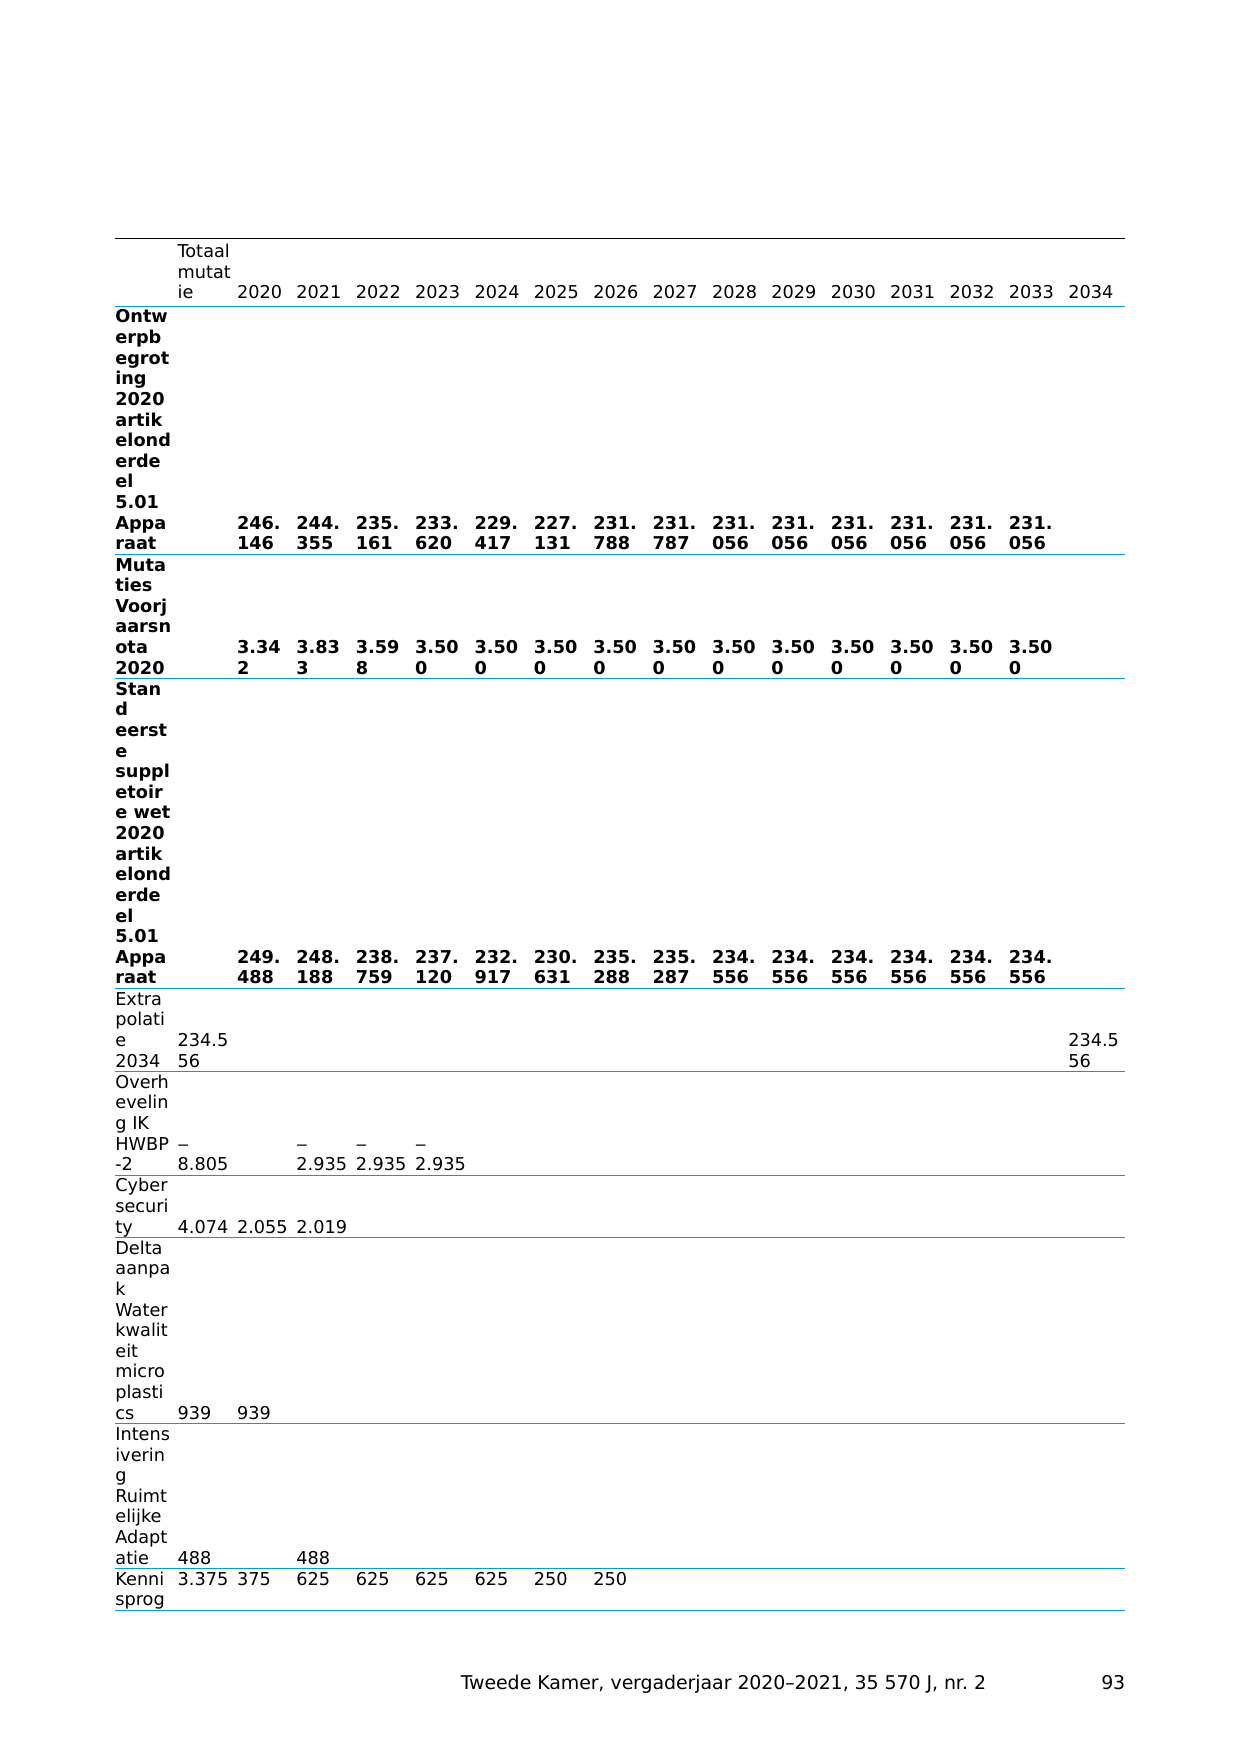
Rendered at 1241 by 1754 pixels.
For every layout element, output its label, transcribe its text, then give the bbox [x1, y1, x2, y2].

table_cell 3.500 [412, 555, 471, 678]
table_cell [1065, 307, 1125, 554]
table_cell [1065, 1424, 1125, 1568]
table_cell [768, 1569, 828, 1610]
table_cell [590, 1176, 649, 1237]
table_cell [887, 1072, 946, 1175]
table_cell [650, 1424, 709, 1568]
table_cell 248.188 [293, 679, 353, 988]
table_cell 2025 [531, 239, 590, 306]
table_cell 2022 [353, 239, 412, 306]
table_cell [175, 307, 234, 554]
table_cell [946, 1569, 1006, 1610]
table_cell [175, 679, 234, 988]
table_cell 2.055 [234, 1176, 293, 1237]
table_cell [946, 1072, 1006, 1175]
table_cell [709, 1424, 768, 1568]
table_cell [887, 1569, 946, 1610]
table_cell 234.556 [946, 679, 1006, 988]
table_cell ‒ 8.805 [175, 1072, 234, 1175]
table_cell [1065, 1176, 1125, 1237]
table_cell 2024 [471, 239, 531, 306]
table_cell [768, 1424, 828, 1568]
table_cell 2030 [828, 239, 887, 306]
table_cell Cybersecurity [115, 1176, 174, 1237]
table_cell 232.917 [471, 679, 531, 988]
table_cell [650, 1176, 709, 1237]
table_cell [175, 555, 234, 678]
table_cell [828, 1424, 887, 1568]
table_cell [1065, 555, 1125, 678]
table_cell 2033 [1006, 239, 1065, 306]
table_cell [709, 1176, 768, 1237]
table_cell 250 [590, 1569, 649, 1610]
table_cell [828, 989, 887, 1071]
table_cell [234, 1072, 293, 1175]
table_cell [828, 1072, 887, 1175]
table_cell ‒ 2.935 [293, 1072, 353, 1175]
table_cell 3.500 [531, 555, 590, 678]
table_cell 2034 [1065, 239, 1125, 306]
table_cell [234, 1424, 293, 1568]
table_cell 939 [234, 1238, 293, 1423]
table_cell [412, 989, 471, 1071]
table_cell 3.500 [471, 555, 531, 678]
table_cell 3.500 [590, 555, 649, 678]
table_cell [709, 1072, 768, 1175]
table_cell [590, 1424, 649, 1568]
table_cell 2021 [293, 239, 353, 306]
table_cell [828, 1238, 887, 1423]
table_cell 488 [293, 1424, 353, 1568]
table_cell 234.556 [1006, 679, 1065, 988]
table_cell 231.056 [709, 307, 768, 554]
table_cell 227.131 [531, 307, 590, 554]
table_cell [709, 1238, 768, 1423]
table_cell Stand eerste suppletoire wet 2020 artikelonderdeel 5.01 Apparaat [115, 679, 174, 988]
table_cell [412, 1238, 471, 1423]
table_cell [709, 1569, 768, 1610]
table_cell [115, 239, 174, 306]
table_cell 625 [412, 1569, 471, 1610]
table_cell [590, 1072, 649, 1175]
table_cell Mutaties Voorjaarsnota 2020 [115, 555, 174, 678]
table_cell 2.019 [293, 1176, 353, 1237]
table_cell [887, 1424, 946, 1568]
table_cell [353, 989, 412, 1071]
table_cell 246.146 [234, 307, 293, 554]
table_cell 234.556 [1065, 989, 1125, 1071]
table_cell [1006, 989, 1065, 1071]
table_cell [353, 1424, 412, 1568]
table_cell 2027 [650, 239, 709, 306]
table_cell 244.355 [293, 307, 353, 554]
table_cell [412, 1176, 471, 1237]
table_cell [353, 1176, 412, 1237]
table_cell [1065, 1072, 1125, 1175]
table_cell 234.556 [828, 679, 887, 988]
table_cell Overheveling IK HWBP-2 [115, 1072, 174, 1175]
table_cell [946, 1176, 1006, 1237]
table_cell [946, 989, 1006, 1071]
table_cell 3.500 [946, 555, 1006, 678]
table_cell 231.056 [828, 307, 887, 554]
table_cell ‒ 2.935 [412, 1072, 471, 1175]
table_cell [828, 1569, 887, 1610]
table_cell [1065, 1569, 1125, 1610]
table_cell [768, 989, 828, 1071]
table_cell 231.056 [1006, 307, 1065, 554]
table_cell 235.288 [590, 679, 649, 988]
table_cell 231.056 [946, 307, 1006, 554]
table_cell [531, 1072, 590, 1175]
table_cell 3.500 [768, 555, 828, 678]
table_cell [768, 1176, 828, 1237]
table_cell 229.417 [471, 307, 531, 554]
table_cell [946, 1424, 1006, 1568]
table_cell 2020 [234, 239, 293, 306]
table_cell 3.342 [234, 555, 293, 678]
table_cell [650, 1072, 709, 1175]
table_cell 231.056 [768, 307, 828, 554]
table_cell ‒ 2.935 [353, 1072, 412, 1175]
table_cell [412, 1424, 471, 1568]
table_cell 234.556 [887, 679, 946, 988]
table_cell 3.500 [1006, 555, 1065, 678]
table_cell 231.056 [887, 307, 946, 554]
table_cell 2032 [946, 239, 1006, 306]
table_cell 939 [175, 1238, 234, 1423]
table_cell 3.598 [353, 555, 412, 678]
table_cell 3.375 [175, 1569, 234, 1610]
table_cell [1006, 1176, 1065, 1237]
table_cell [353, 1238, 412, 1423]
table_cell [946, 1238, 1006, 1423]
table_cell 2028 [709, 239, 768, 306]
table_cell [1006, 1569, 1065, 1610]
table_cell 3.500 [650, 555, 709, 678]
table_cell Delta aanpak Waterkwaliteit microplastics [115, 1238, 174, 1423]
table_cell 2029 [768, 239, 828, 306]
table_cell [650, 989, 709, 1071]
table_cell 3.833 [293, 555, 353, 678]
table_cell [887, 989, 946, 1071]
table_cell 375 [234, 1569, 293, 1610]
table_cell 234.556 [175, 989, 234, 1071]
table_cell 235.287 [650, 679, 709, 988]
table_cell Totaal mutatie [175, 239, 234, 306]
table_cell [531, 1176, 590, 1237]
table_cell 3.500 [709, 555, 768, 678]
table_cell 2023 [412, 239, 471, 306]
table_cell [1006, 1424, 1065, 1568]
table_cell 234.556 [768, 679, 828, 988]
table_cell [887, 1238, 946, 1423]
table_cell [768, 1072, 828, 1175]
table_cell [531, 1424, 590, 1568]
table_cell [471, 1176, 531, 1237]
table_cell Intensivering Ruimtelijke Adaptatie [115, 1424, 174, 1568]
table_cell 488 [175, 1424, 234, 1568]
table_cell [471, 1424, 531, 1568]
table_cell [1065, 1238, 1125, 1423]
table_header Tabel 34 Artikel 5 Netwerkgebonden kosten en overige uitgaven (bedragen x € 1.000) [115, 213, 1125, 238]
table_cell 231.787 [650, 307, 709, 554]
table_cell 249.488 [234, 679, 293, 988]
table_cell 237.120 [412, 679, 471, 988]
table_cell Extrapolatie 2034 [115, 989, 174, 1071]
table_cell Ontwerpbegroting 2020 artikelonderdeel 5.01 Apparaat [115, 307, 174, 554]
table_cell 231.788 [590, 307, 649, 554]
table_cell [1065, 679, 1125, 988]
table_cell [234, 989, 293, 1071]
table_cell [590, 989, 649, 1071]
table_cell 250 [531, 1569, 590, 1610]
table_cell 238.759 [353, 679, 412, 988]
table_cell 230.631 [531, 679, 590, 988]
table_cell 625 [353, 1569, 412, 1610]
table_cell 2031 [887, 239, 946, 306]
table_cell 625 [471, 1569, 531, 1610]
table_cell [650, 1569, 709, 1610]
table_cell [1006, 1072, 1065, 1175]
table_cell 235.161 [353, 307, 412, 554]
table_cell [471, 989, 531, 1071]
table_cell [293, 1238, 353, 1423]
table_cell [590, 1238, 649, 1423]
table_cell 234.556 [709, 679, 768, 988]
table_cell [471, 1238, 531, 1423]
table_cell 625 [293, 1569, 353, 1610]
table_cell [768, 1238, 828, 1423]
table_cell 3.500 [828, 555, 887, 678]
table_cell [887, 1176, 946, 1237]
table_cell [1006, 1238, 1065, 1423]
table_cell 2026 [590, 239, 649, 306]
table_cell [531, 1238, 590, 1423]
table_cell [471, 1072, 531, 1175]
table_cell [531, 989, 590, 1071]
table_cell 233.620 [412, 307, 471, 554]
table_cell [650, 1238, 709, 1423]
table_cell [293, 989, 353, 1071]
table_cell Kennisprog [115, 1569, 174, 1610]
table_cell 4.074 [175, 1176, 234, 1237]
table_cell [828, 1176, 887, 1237]
table_cell [709, 989, 768, 1071]
table_cell 3.500 [887, 555, 946, 678]
